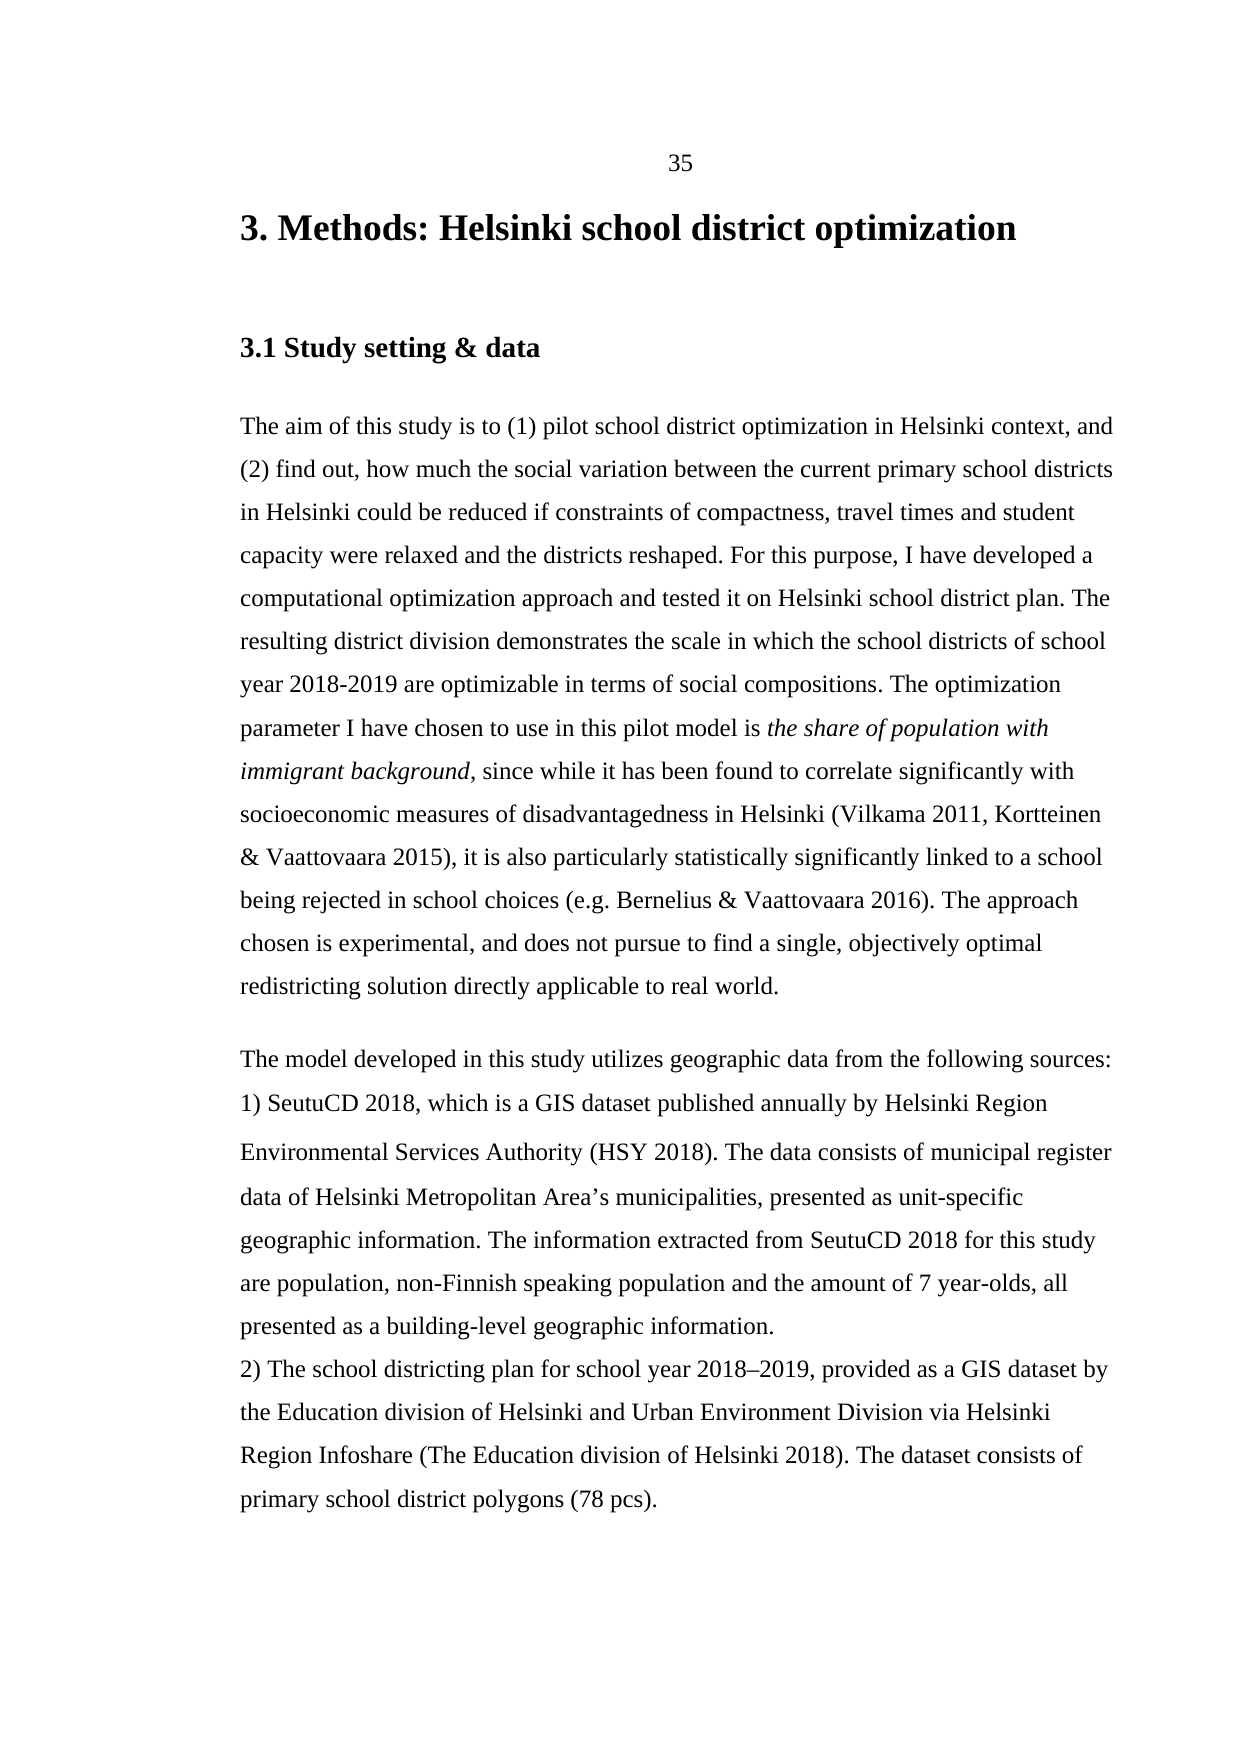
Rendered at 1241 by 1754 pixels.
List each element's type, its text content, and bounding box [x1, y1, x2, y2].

text The aim of this study is to (1) pilot school district optimization in Helsinki context, and (2) find out, how much the social variation between the current primary school districts in Helsinki could be reduced if constraints of compactness, travel times and student capacity were relaxed and the districts reshaped. For this purpose, I have developed a computational optimization approach and tested it on Helsinki school district plan. The resulting district division demonstrates the scale in which the school districts of school year 2018-2019 are optimizable in terms of social compositions. The optimization parameter I have chosen to use in this pilot model is the share of population with immigrant background, since while it has been found to correlate significantly with socioeconomic measures of disadvantagedness in Helsinki (Vilkama 2011, Kortteinen & Vaattovaara 2015), it is also particularly statistically significantly linked to a school being rejected in school choices (e.g. Bernelius & Vaattovaara 2016). The approach chosen is experimental, and does not pursue to find a single, objectively optimal redistricting solution directly applicable to real world. [240, 411, 1121, 1000]
text The model developed in this study utilizes geographic data from the following sources: 1) SeutuCD 2018, which is a GIS dataset published annually by Helsinki Region Environmental Services Authority (HSY 2018). The data consists of municipal register data of Helsinki Metropolitan Area’s municipalities, presented as unit-specific geographic information. The information extracted from SeutuCD 2018 for this study are population, non-Finnish speaking population and the amount of 7 year-olds, all presented as a building-level geographic information. 2) The school districting plan for school year 2018–2019, provided as a GIS dataset by the Education division of Helsinki and Urban Environment Division via Helsinki Region Infoshare (The Education division of Helsinki 2018). The dataset consists of primary school district polygons (78 pcs). [240, 1044, 1121, 1512]
subtitle 3. Methods: Helsinki school district optimization [240, 206, 1121, 249]
subtitle 3.1 Study setting & data [240, 331, 1121, 364]
